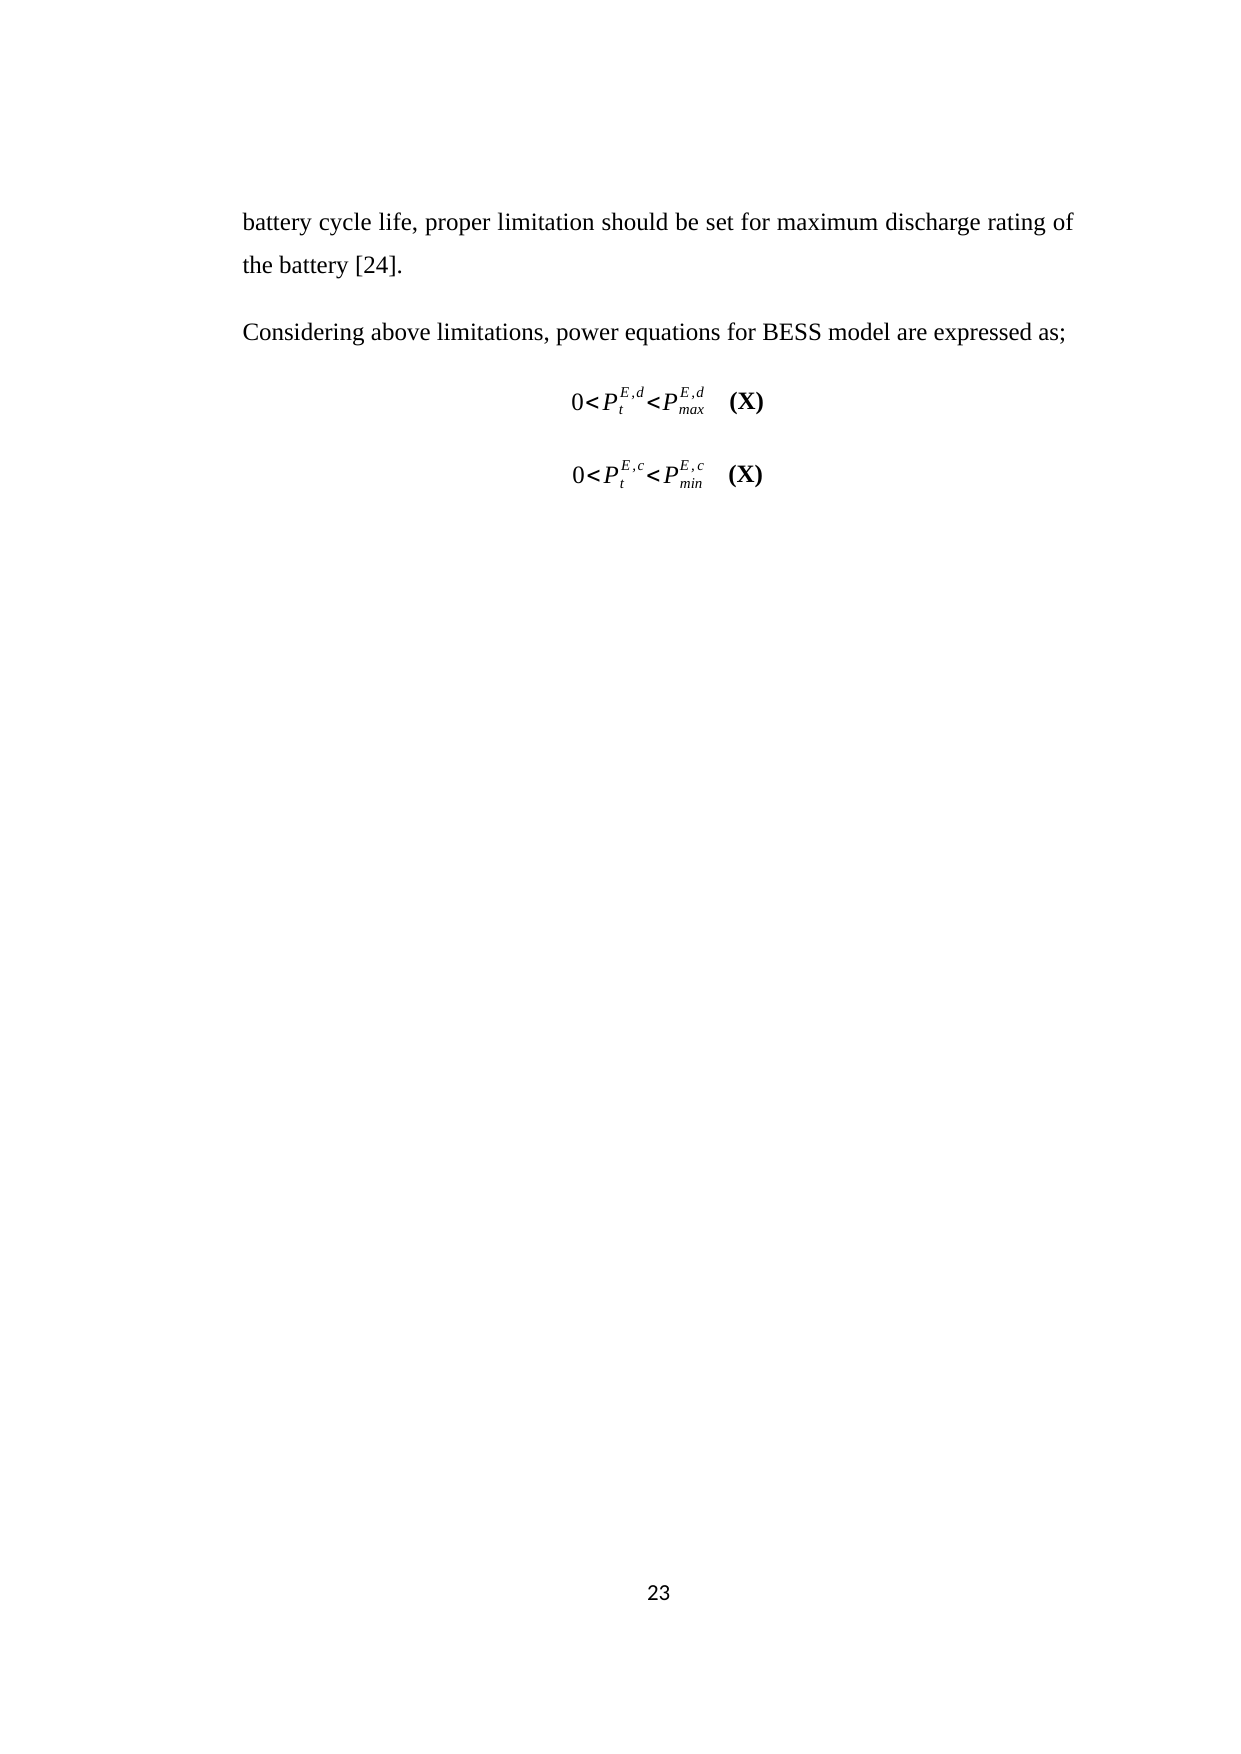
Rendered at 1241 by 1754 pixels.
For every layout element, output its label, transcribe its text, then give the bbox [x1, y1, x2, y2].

text (X) [242, 457, 1075, 492]
text battery cycle life, proper limitation should be set for maximum discharge rating of the battery [24]. [242, 207, 1075, 279]
text (X) [242, 384, 1075, 419]
text Considering above limitations, power equations for BESS model are expressed as; [242, 317, 1075, 346]
